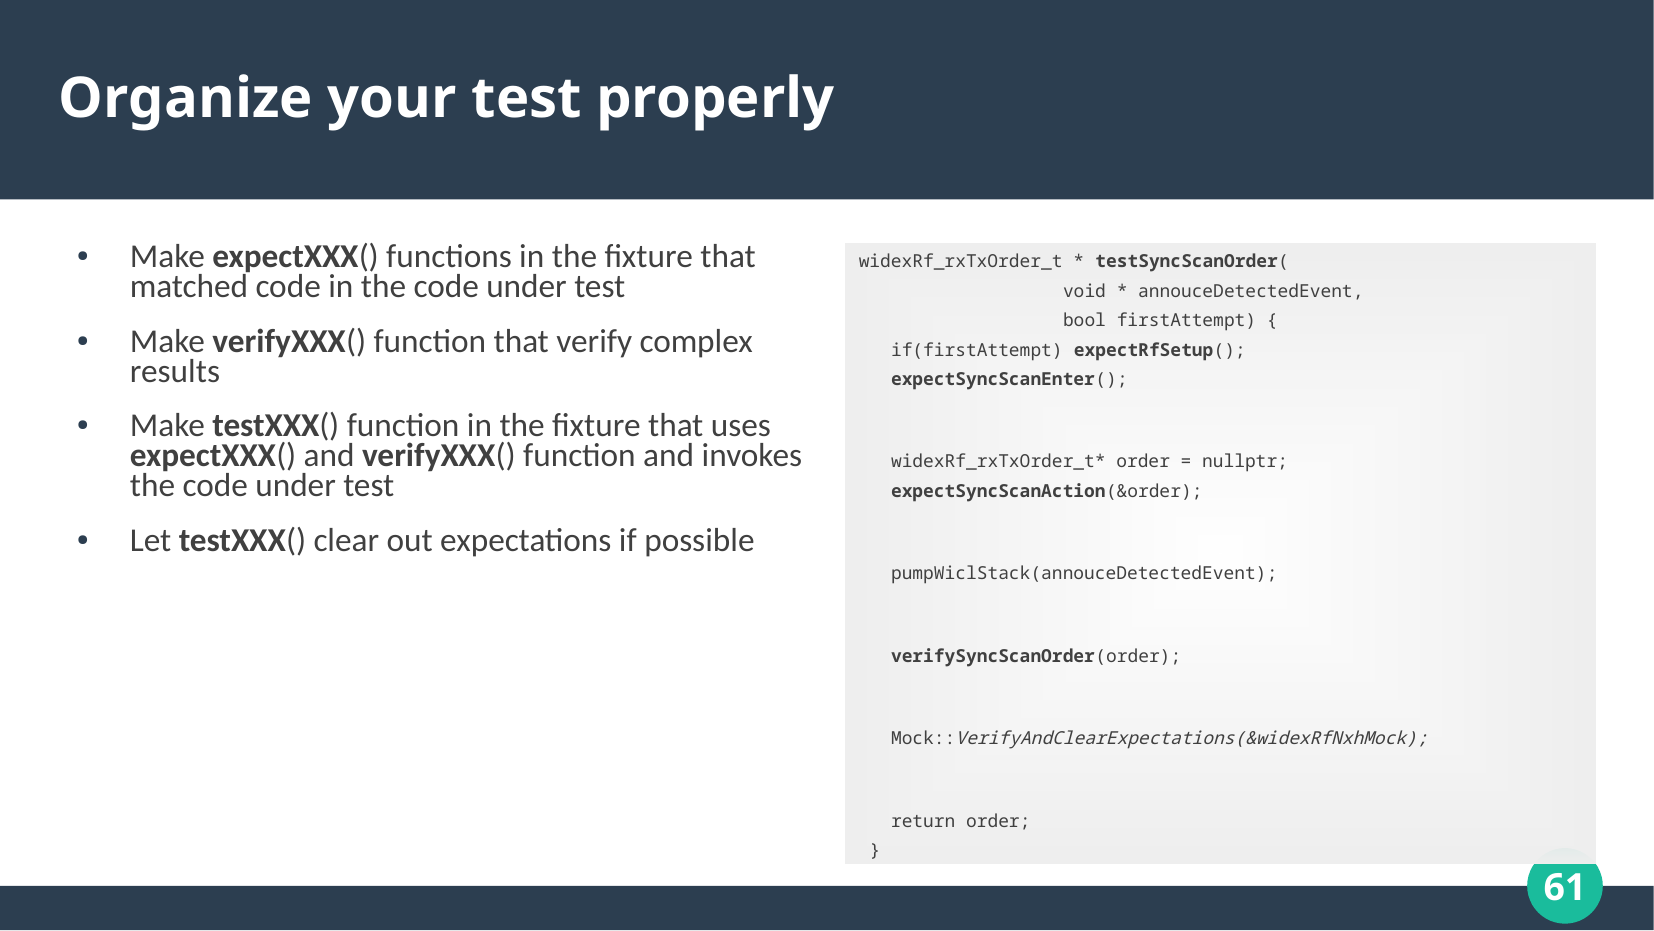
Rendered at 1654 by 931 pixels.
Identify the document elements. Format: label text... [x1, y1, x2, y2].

list widexRf_rxTxOrder_t * testSyncScanOrder( void * annouceDetectedEvent, bool firstAttempt) { if(firstAttempt) expectRfSetup(); expectSyncScanEnter(); widexRf_rxTxOrder_t* order = nullptr; expectSyncScanAction(&order); pumpWiclStack(annouceDetectedEvent); verifySyncScanOrder(order); Mock::VerifyAndClearExpectations(&widexRfNxhMock); return order; } [845, 243, 1596, 864]
title Organize your test properly [59, 37, 1595, 155]
list Make expectXXX() functions in the fixture that matched code in the code under test Make verifyXXX() function that verify complex results Make testXXX() function in the fixture that uses expectXXX() and verifyXXX() function and invokes the code under test Let testXXX() clear out expectations if possible [59, 243, 809, 864]
